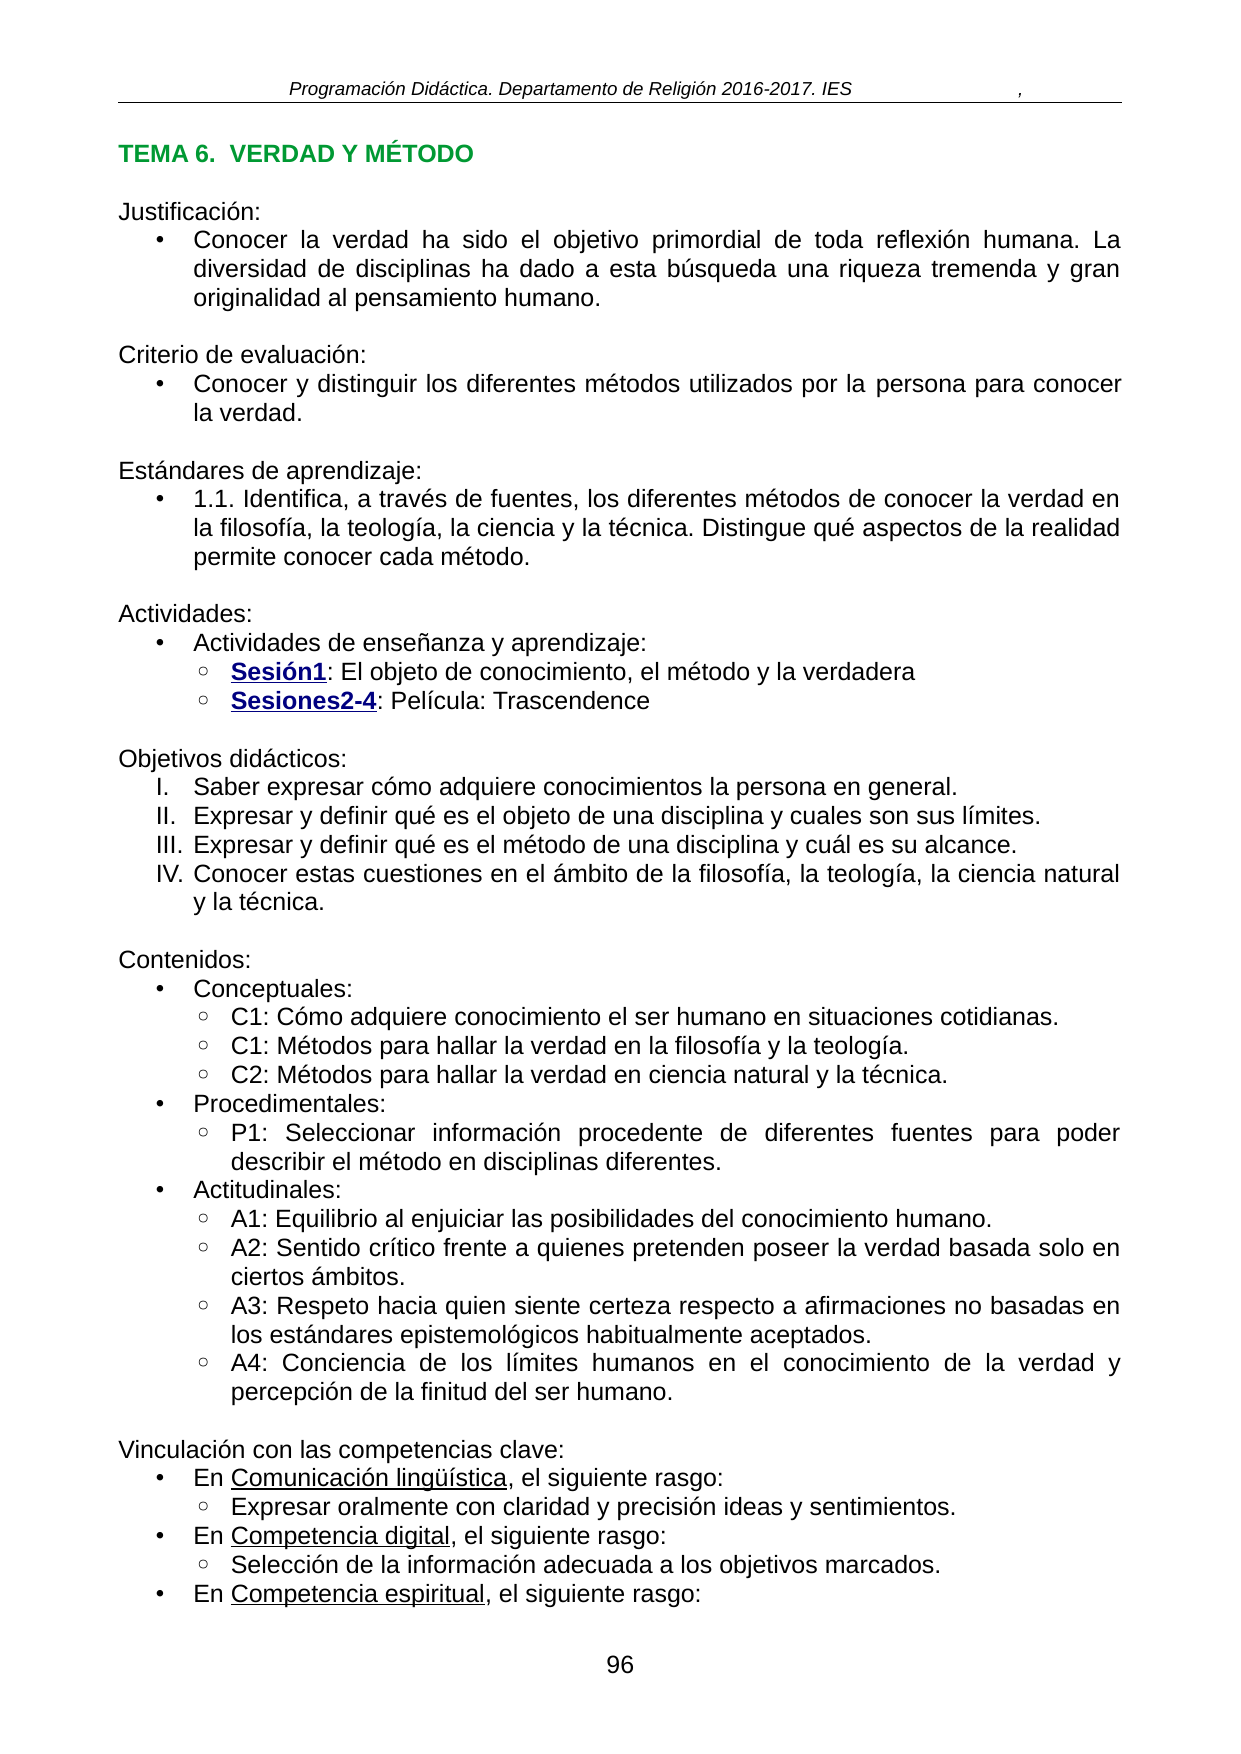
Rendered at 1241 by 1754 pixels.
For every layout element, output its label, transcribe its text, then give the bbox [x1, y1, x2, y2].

list Sesión1: El objeto de conocimiento, el método y la verdadera [193, 657, 1122, 686]
text Actividades: [118, 599, 1122, 628]
text Contenidos: [118, 945, 1122, 973]
list Actividades de enseñanza y aprendizaje: [156, 628, 1122, 657]
list Conocer estas cuestiones en el ámbito de la filosofía, la teología, la ciencia natural y la técnica. [156, 858, 1122, 916]
list Actitudinales: [156, 1175, 1122, 1204]
list Procedimentales: [156, 1089, 1122, 1118]
list Conocer y distinguir los diferentes métodos utilizados por la persona para conocer la verdad. [156, 369, 1122, 427]
list Expresar y definir qué es el objeto de una disciplina y cuales son sus límites. [156, 801, 1122, 830]
list Saber expresar cómo adquiere conocimientos la persona en general. [156, 772, 1122, 801]
list En Comunicación lingüística, el siguiente rasgo: [156, 1463, 1122, 1492]
list C1: Métodos para hallar la verdad en la filosofía y la teología. [193, 1031, 1122, 1060]
list Sesiones2-4: Película: Trascendence [193, 686, 1122, 715]
list A3: Respeto hacia quien siente certeza respecto a afirmaciones no basadas en los estándares epistemológicos habitualmente aceptados. [193, 1291, 1122, 1348]
list A4: Conciencia de los límites humanos en el conocimiento de la verdad y percepción de la finitud del ser humano. [193, 1348, 1122, 1406]
list Expresar y definir qué es el método de una disciplina y cuál es su alcance. [156, 830, 1122, 858]
list Conocer la verdad ha sido el objetivo primordial de toda reflexión humana. La diversidad de disciplinas ha dado a esta búsqueda una riqueza tremenda y gran originalidad al pensamiento humano. [156, 225, 1122, 312]
list C1: Cómo adquiere conocimiento el ser humano en situaciones cotidianas. [193, 1002, 1122, 1031]
text Vinculación con las competencias clave: [118, 1435, 1122, 1463]
text Justificación: [118, 197, 1122, 225]
list En Competencia espiritual, el siguiente rasgo: [156, 1579, 1122, 1608]
list Conceptuales: [156, 973, 1122, 1002]
list C2: Métodos para hallar la verdad en ciencia natural y la técnica. [193, 1060, 1122, 1089]
list En Competencia digital, el siguiente rasgo: [156, 1521, 1122, 1550]
list A2: Sentido crítico frente a quienes pretenden poseer la verdad basada solo en ciertos ámbitos. [193, 1233, 1122, 1291]
list 1.1. Identifica, a través de fuentes, los diferentes métodos de conocer la verdad en la filosofía, la teología, la ciencia y la técnica. Distingue qué aspectos de la realidad permite conocer cada método. [156, 484, 1122, 571]
text Criterio de evaluación: [118, 341, 1122, 369]
list P1: Seleccionar información procedente de diferentes fuentes para poder describir el método en disciplinas diferentes. [193, 1118, 1122, 1175]
list Expresar oralmente con claridad y precisión ideas y sentimientos. [193, 1492, 1122, 1521]
list Selección de la información adecuada a los objetivos marcados. [193, 1550, 1122, 1579]
text Objetivos didácticos: [118, 743, 1122, 772]
text Estándares de aprendizaje: [118, 456, 1122, 484]
list A1: Equilibrio al enjuiciar las posibilidades del conocimiento humano. [193, 1204, 1122, 1233]
text TEMA 6. VERDAD Y MÉTODO [118, 139, 1122, 168]
